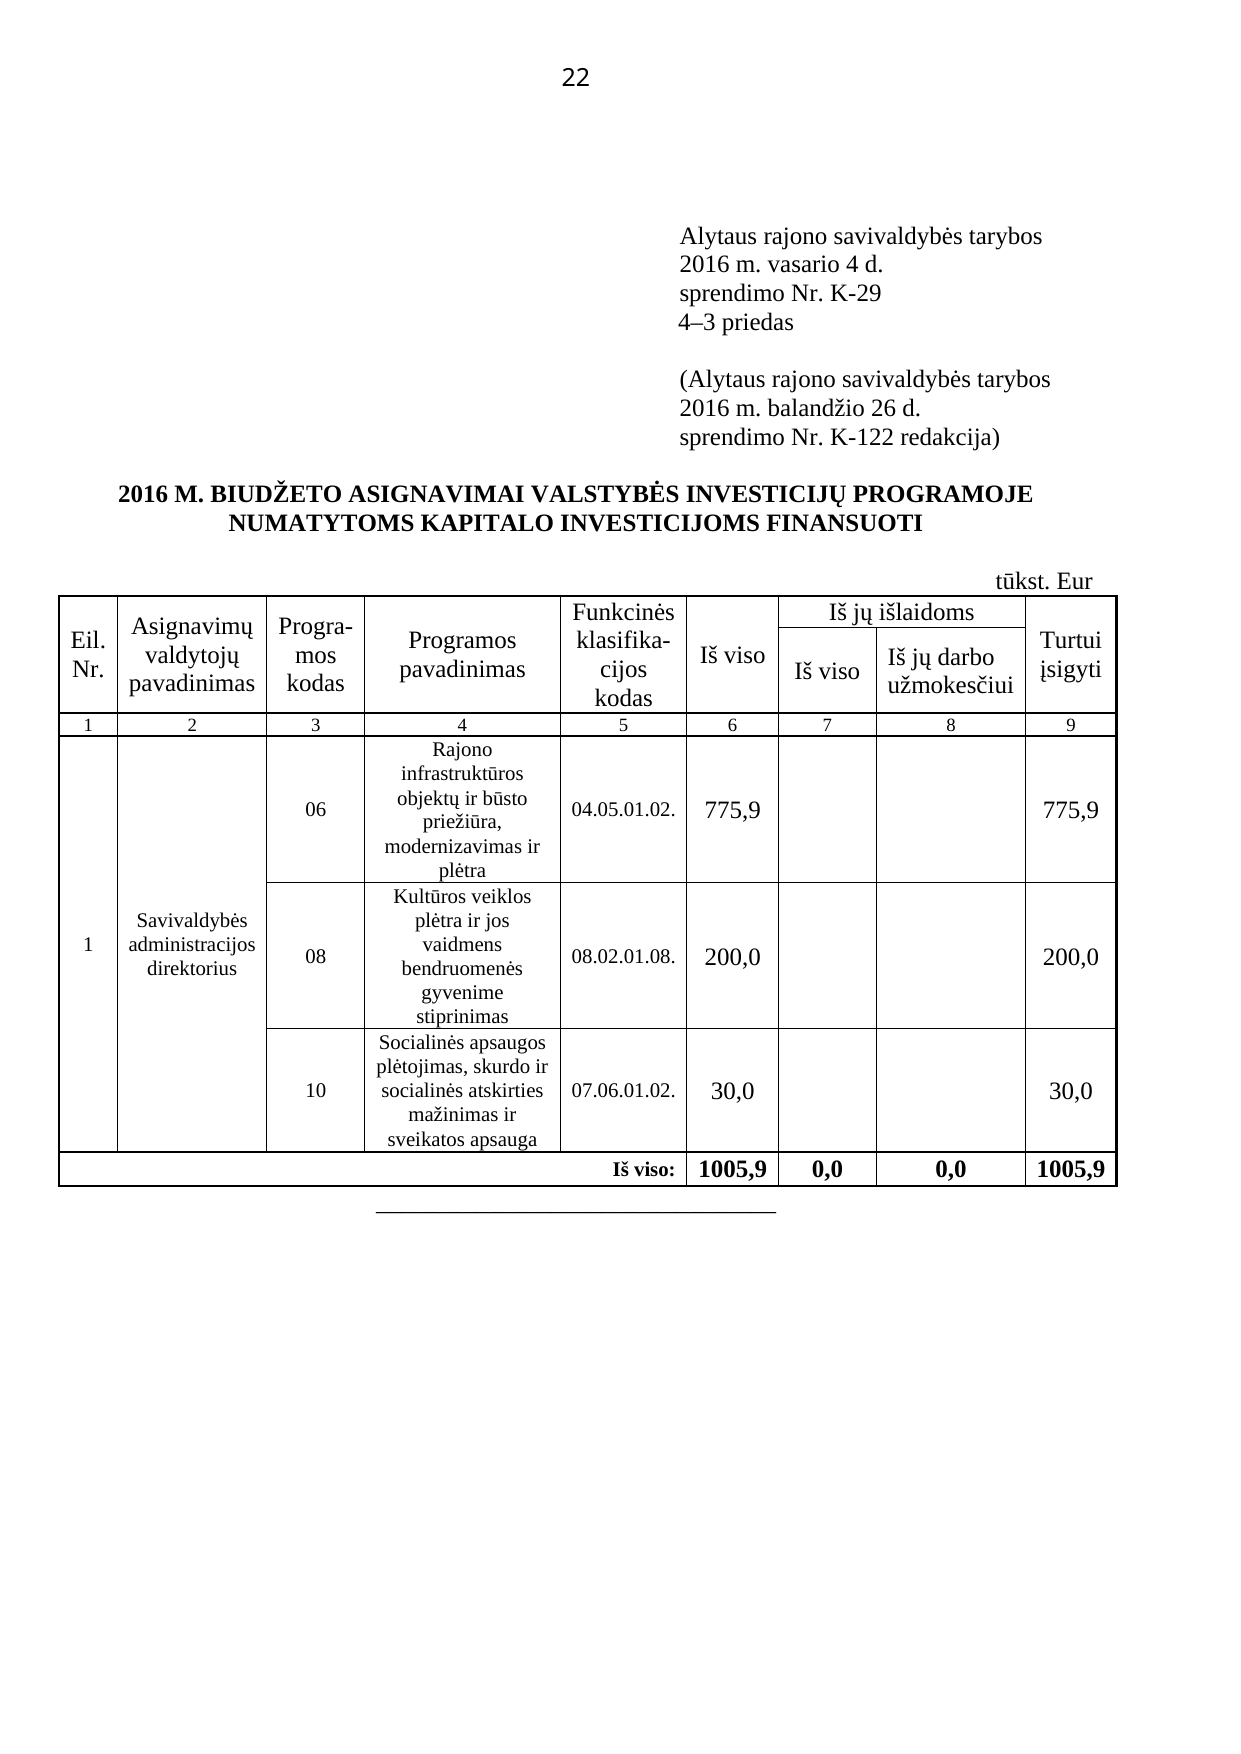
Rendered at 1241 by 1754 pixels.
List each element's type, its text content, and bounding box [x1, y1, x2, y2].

text sprendimo Nr. K-122 redakcija) [59, 422, 1092, 451]
table_cell [877, 1029, 1025, 1151]
table_cell 200,0 [1026, 883, 1115, 1028]
table_header Eil. Nr. [60, 597, 117, 712]
text 2016 m. vasario 4 d. [59, 249, 1092, 278]
table_cell 04.05.01.02. [561, 737, 686, 882]
table_cell 08.02.01.08. [561, 883, 686, 1028]
table_header Asignavimų valdytojų pavadinimas [118, 597, 266, 712]
table_cell 5 [561, 714, 686, 735]
table_cell 7 [779, 714, 876, 735]
table_cell 06 [267, 737, 364, 882]
table_header Turtui įsigyti [1026, 597, 1115, 712]
text Alytaus rajono savivaldybės tarybos [59, 221, 1092, 249]
text ________________________________ [59, 1187, 1092, 1216]
table_cell 08 [267, 883, 364, 1028]
table_cell [877, 883, 1025, 1028]
table_cell 07.06.01.02. [561, 1029, 686, 1151]
table_cell [779, 737, 876, 882]
table_cell 775,9 [1026, 737, 1115, 882]
table_cell [779, 1029, 876, 1151]
table_cell 1 [60, 737, 117, 1151]
table_cell Socialinės apsaugos plėtojimas, skurdo ir socialinės atskirties mažinimas ir sveikatos apsauga [365, 1029, 560, 1151]
table_cell 30,0 [1026, 1029, 1115, 1151]
table_cell Iš viso [779, 628, 876, 712]
table_cell 30,0 [687, 1029, 778, 1151]
table_header Iš jų išlaidoms [779, 597, 1025, 627]
table_cell Iš viso: [60, 1153, 686, 1185]
table_cell Iš jų darbo užmokesčiui [877, 628, 1025, 712]
table_cell 8 [877, 714, 1025, 735]
table_header Iš viso [687, 597, 778, 712]
table_cell 775,9 [687, 737, 778, 882]
table_cell 200,0 [687, 883, 778, 1028]
table_cell 0,0 [877, 1153, 1025, 1185]
table_cell Kultūros veiklos plėtra ir jos vaidmens bendruomenės gyvenime stiprinimas [365, 883, 560, 1028]
text 2016 m. balandžio 26 d. [59, 393, 1092, 422]
table_cell 1 [60, 714, 117, 735]
table_cell Rajono infrastruktūros objektų ir būsto priežiūra, modernizavimas ir plėtra [365, 737, 560, 882]
table_cell 1005,9 [687, 1153, 778, 1185]
table_header Progra-mos kodas [267, 597, 364, 712]
table_cell [877, 737, 1025, 882]
table_cell 6 [687, 714, 778, 735]
table_cell Savivaldybės administracijos direktorius [118, 737, 266, 1151]
table_cell 0,0 [779, 1153, 876, 1185]
table_cell 3 [267, 714, 364, 735]
text 2016 M. BIUDŽETO ASIGNAVIMAI VALSTYBĖS INVESTICIJŲ PROGRAMOJE NUMATYTOMS KAPITALO INVESTICIJOMS FINANSUOTI [59, 479, 1092, 537]
table_cell 9 [1026, 714, 1115, 735]
text (Alytaus rajono savivaldybės tarybos [59, 364, 1092, 393]
table_header Funkcinės klasifika-cijos kodas [561, 597, 686, 712]
text 4–3 priedas [678, 307, 1092, 336]
table_cell 2 [118, 714, 266, 735]
table_cell [779, 883, 876, 1028]
table_cell 1005,9 [1026, 1153, 1115, 1185]
text sprendimo Nr. K-29 [59, 278, 1092, 307]
table_cell 4 [365, 714, 560, 735]
table_header Programos pavadinimas [365, 597, 560, 712]
text tūkst. Eur [59, 566, 1092, 594]
table_cell 10 [267, 1029, 364, 1151]
